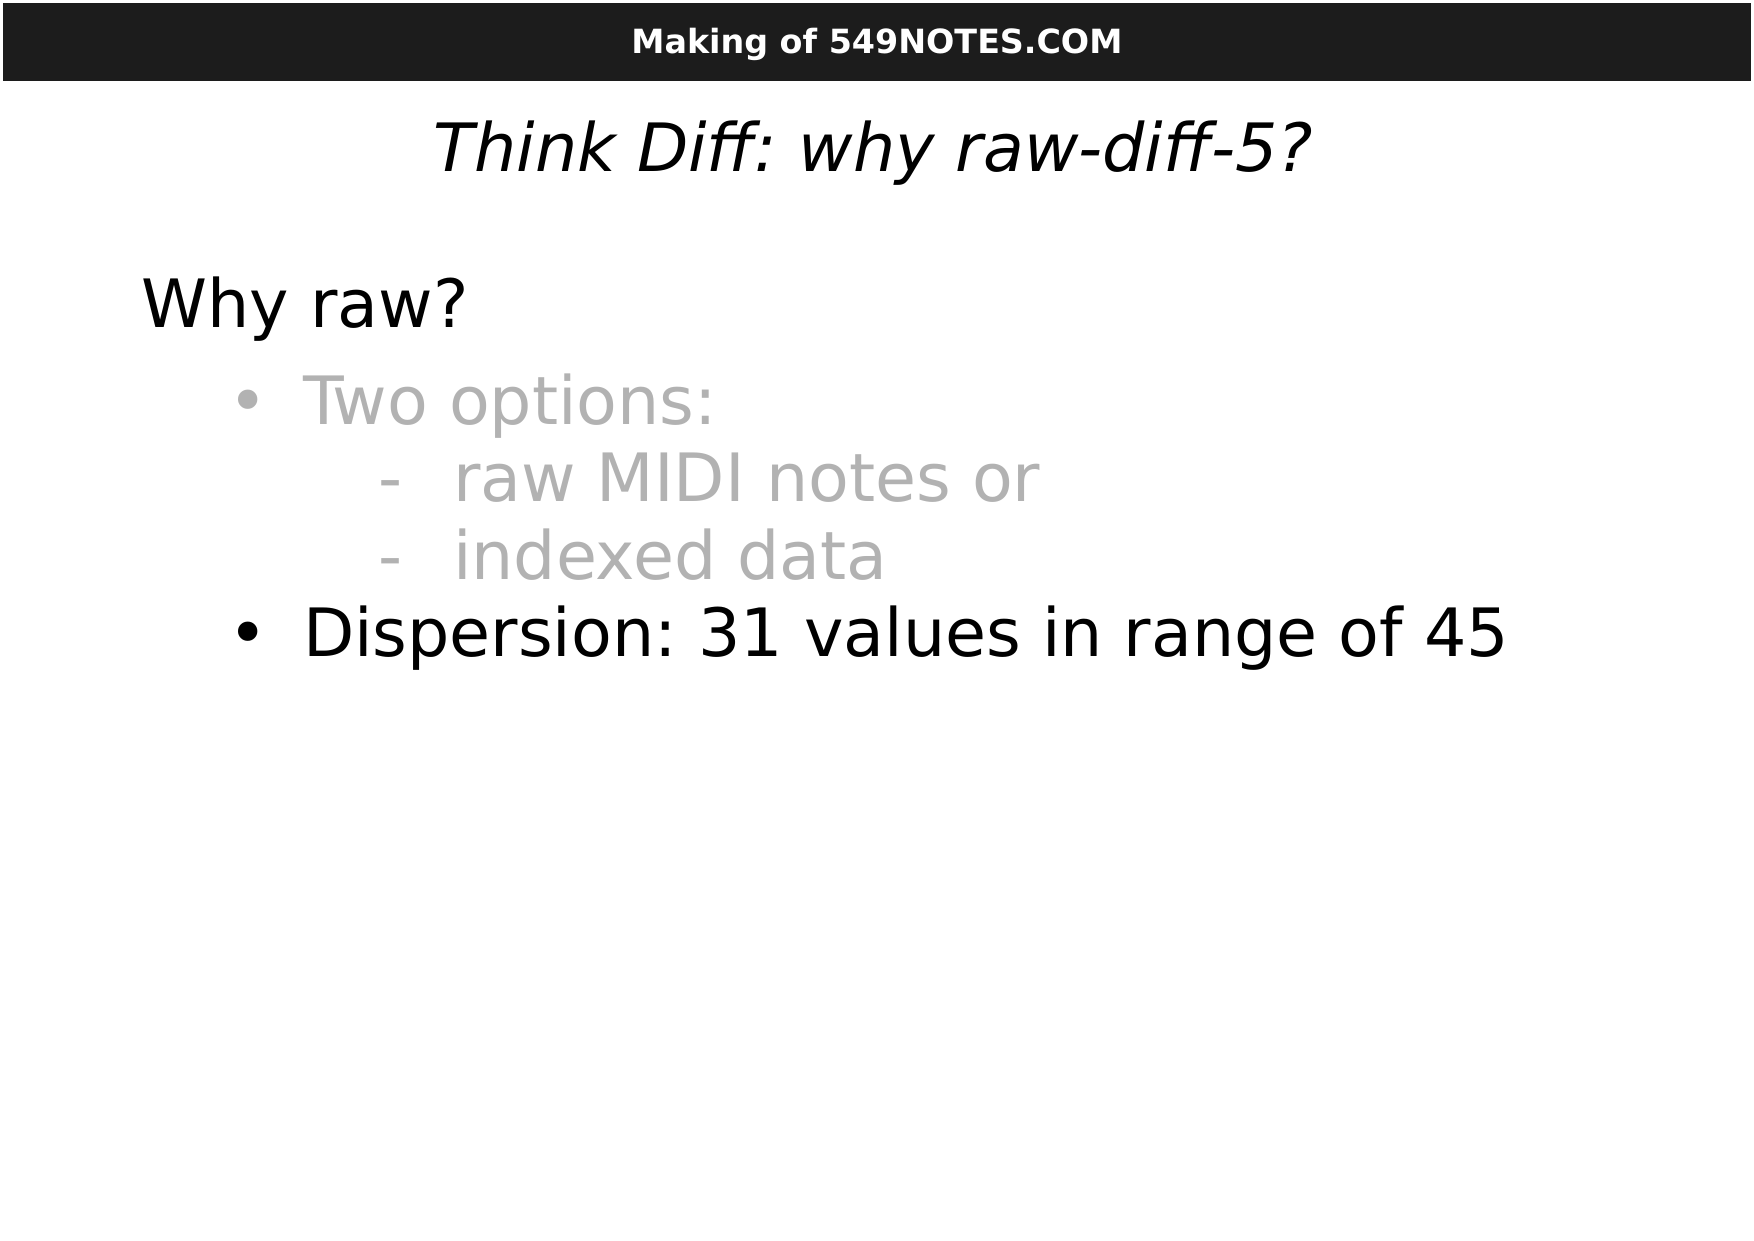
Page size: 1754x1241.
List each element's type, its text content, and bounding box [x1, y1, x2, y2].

text Why raw? [3, 265, 1751, 343]
text • Two options: [3, 362, 1751, 440]
text - indexed data [3, 517, 1751, 595]
text - raw MIDI notes or [3, 440, 1751, 517]
text • Dispersion: 31 values in range of 45 [3, 595, 1751, 673]
text Think Diff: why raw-diff-5? [3, 110, 1751, 188]
